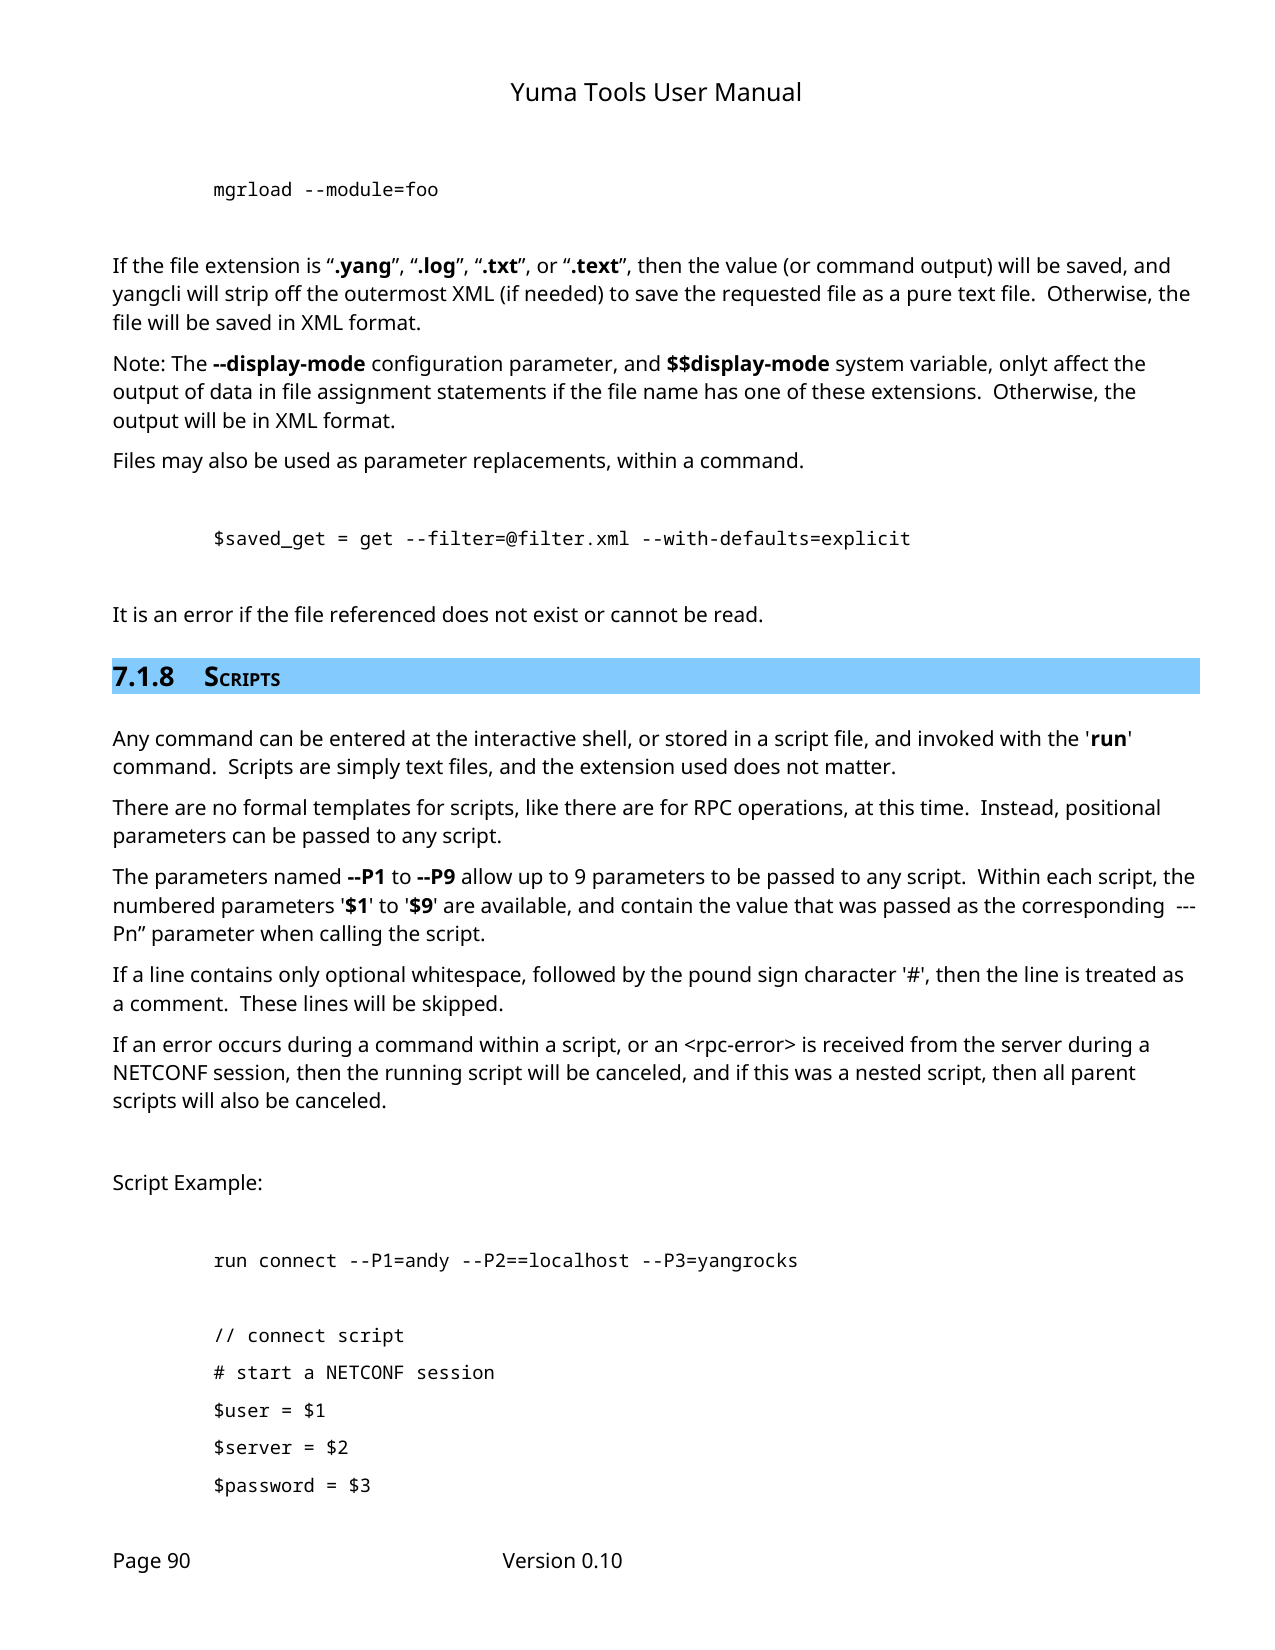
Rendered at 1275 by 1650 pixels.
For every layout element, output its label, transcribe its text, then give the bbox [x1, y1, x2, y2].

text run connect --P1=andy --P2==localhost --P3=yangrocks [139, 1247, 1200, 1272]
text It is an error if the file referenced does not exist or cannot be read. [112, 600, 1200, 628]
text The parameters named --P1 to --P9 allow up to 9 parameters to be passed to any script. Within each script, the numbered parameters '$1' to '$9' are available, and contain the value that was passed as the corresponding ---Pn” parameter when calling the script. [112, 862, 1200, 948]
text $password = $3 [139, 1472, 1200, 1497]
text If the file extension is “.yang”, “.log”, “.txt”, or “.text”, then the value (or command output) will be saved, and yangcli will strip off the outermost XML (if needed) to save the requested file as a pure text file. Otherwise, the file will be saved in XML format. [112, 251, 1200, 336]
text // connect script [139, 1322, 1200, 1347]
subtitle Scripts [112, 658, 1200, 694]
text Files may also be used as parameter replacements, within a command. [112, 447, 1200, 475]
text # start a NETCONF session [139, 1359, 1200, 1385]
text If an error occurs during a command within a script, or an <rpc-error> is received from the server during a NETCONF session, then the running script will be canceled, and if this was a nested script, then all parent scripts will also be canceled. [112, 1030, 1200, 1115]
text Any command can be entered at the interactive shell, or stored in a script file, and invoked with the 'run' command. Scripts are simply text files, and the extension used does not matter. [112, 724, 1200, 781]
text $server = $2 [139, 1434, 1200, 1460]
text $saved_get = get --filter=@filter.xml --with-defaults=explicit [139, 525, 1200, 551]
text Script Example: [112, 1168, 1200, 1197]
text mgrload --module=foo [139, 176, 1200, 202]
text There are no formal templates for scripts, like there are for RPC operations, at this time. Instead, positional parameters can be passed to any script. [112, 793, 1200, 850]
text If a line contains only optional whitespace, followed by the pound sign character '#', then the line is treated as a comment. These lines will be skipped. [112, 960, 1200, 1017]
text Note: The --display-mode configuration parameter, and $$display-mode system variable, onlyt affect the output of data in file assignment statements if the file name has one of these extensions. Otherwise, the output will be in XML format. [112, 349, 1200, 434]
text $user = $1 [139, 1397, 1200, 1422]
